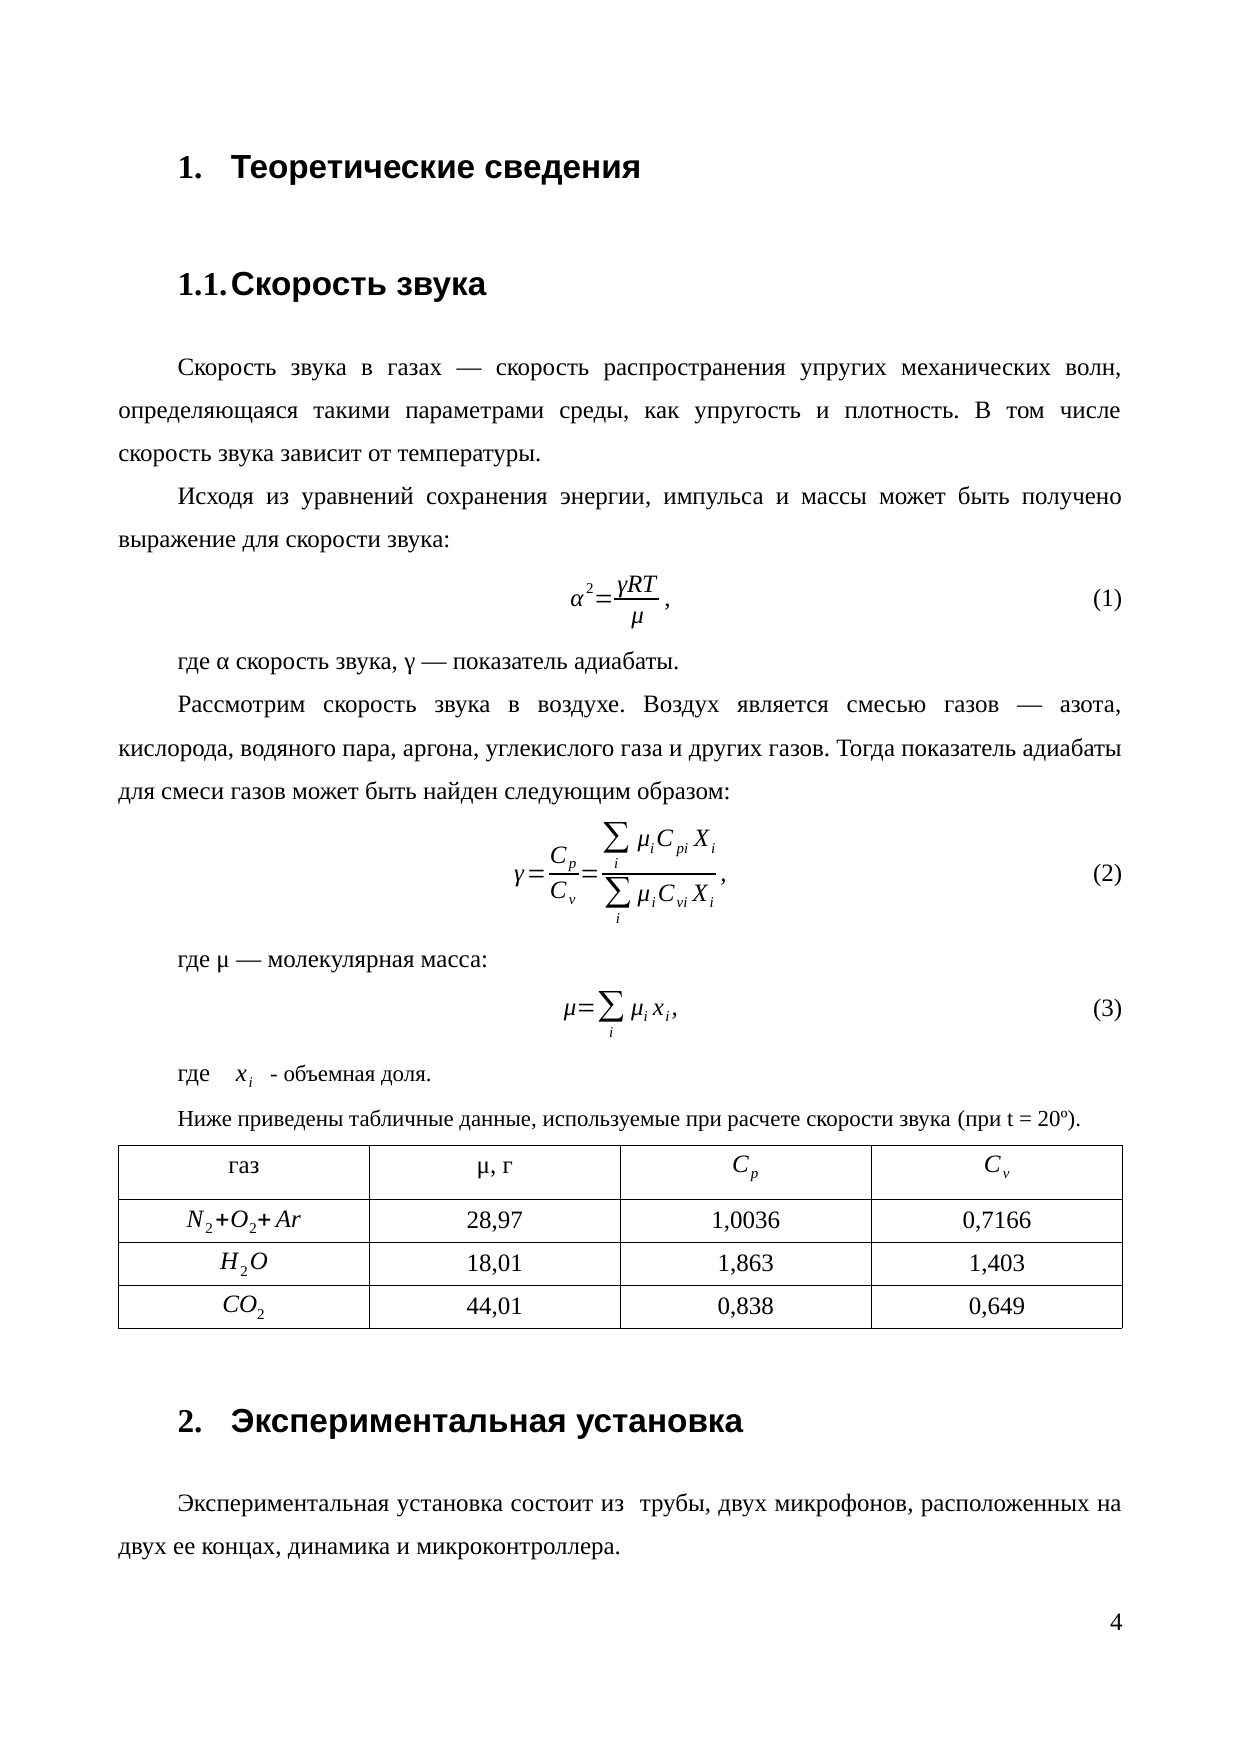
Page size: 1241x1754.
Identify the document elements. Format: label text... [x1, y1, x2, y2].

subtitle Скорость звука [118, 264, 1122, 303]
table_cell [119, 1243, 369, 1285]
table_cell 0,649 [872, 1286, 1122, 1328]
table_cell 44,01 [370, 1286, 620, 1328]
table_header μ, г [370, 1146, 620, 1199]
table_cell 1,0036 [621, 1200, 871, 1242]
text Исходя из уравнений сохранения энергии, импульса и массы может быть получено выражение для скорости звука: [118, 481, 1122, 553]
subtitle Экспериментальная установка [118, 1401, 1122, 1439]
table_cell 0,838 [621, 1286, 871, 1328]
table_cell 28,97 [370, 1200, 620, 1242]
text (2) [118, 819, 1122, 930]
table_header [621, 1146, 871, 1199]
table_cell 1,403 [872, 1243, 1122, 1285]
table_cell [119, 1200, 369, 1242]
table_cell 18,01 [370, 1243, 620, 1285]
text где μ — молекулярная масса: [118, 944, 1122, 973]
text (1) [118, 567, 1122, 632]
table_cell [119, 1286, 369, 1328]
table_header [872, 1146, 1122, 1199]
text Скорость звука в газах — скорость распространения упругих механических волн, определяющаяся такими параметрами среды, как упругость и плотность. В том числе скорость звука зависит от температуры. [118, 352, 1122, 467]
text Рассмотрим скорость звука в воздухе. Воздух является смесью газов — азота, кислорода, водяного пара, аргона, углекислого газа и других газов. Тогда показатель адиабаты для смеси газов может быть найден следующим образом: [118, 689, 1122, 804]
text где - объемная доля. [118, 1058, 1122, 1091]
text Экспериментальная установка состоит из трубы, двух микрофонов, расположенных на двух ее концах, динамика и микроконтроллера. [118, 1488, 1122, 1560]
text Ниже приведены табличные данные, используемые при расчете скорости звука (при t = 20º). [118, 1105, 1122, 1132]
text (3) [118, 987, 1122, 1044]
table_header газ [119, 1146, 369, 1199]
table_cell 1,863 [621, 1243, 871, 1285]
table_cell 0,7166 [872, 1200, 1122, 1242]
subtitle Теоретические сведения [118, 148, 1122, 186]
text где α скорость звука, γ — показатель адиабаты. [118, 646, 1122, 675]
